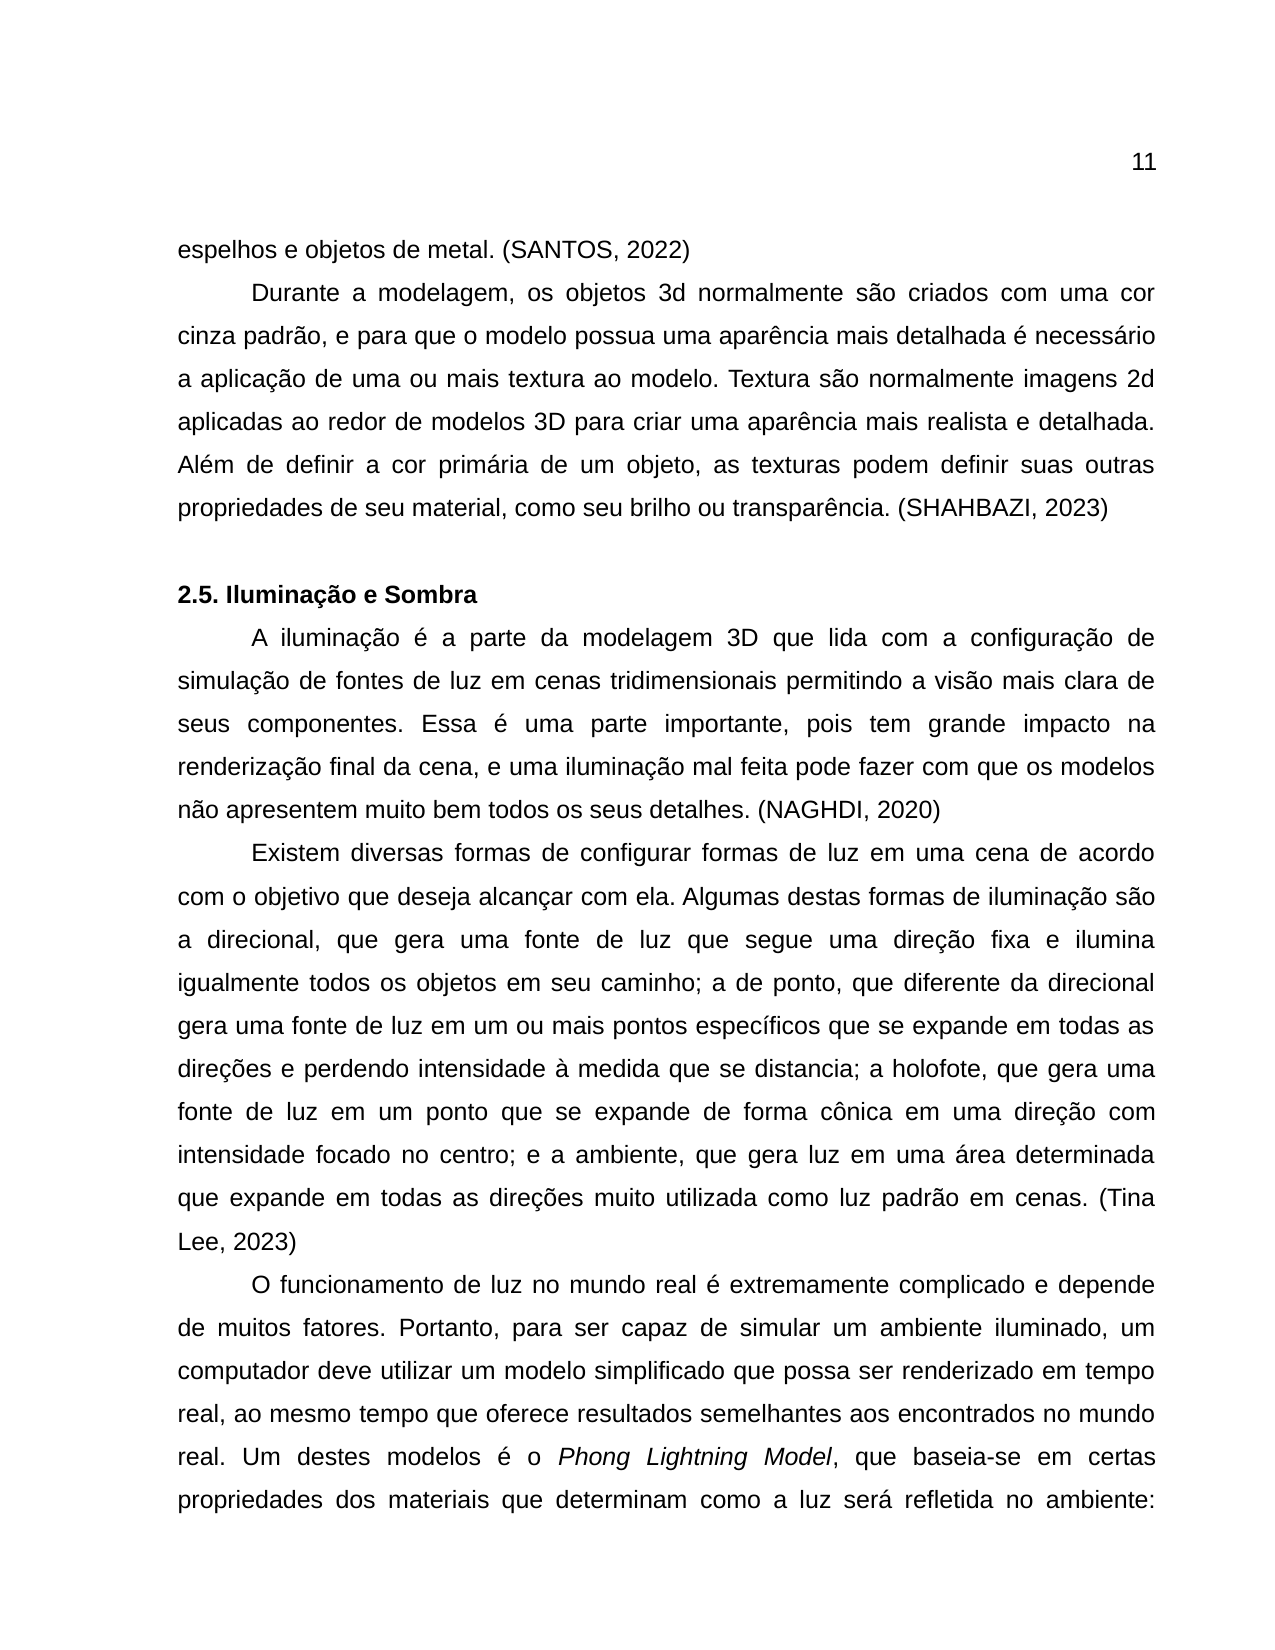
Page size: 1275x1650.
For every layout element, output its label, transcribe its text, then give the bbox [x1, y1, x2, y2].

text A iluminação é a parte da modelagem 3D que lida com a configuração de simulação de fontes de luz em cenas tridimensionais permitindo a visão mais clara de seus componentes. Essa é uma parte importante, pois tem grande impacto na renderização final da cena, e uma iluminação mal feita pode fazer com que os modelos não apresentem muito bem todos os seus detalhes. (NAGHDI, 2020) [177, 623, 1157, 824]
text Existem diversas formas de configurar formas de luz em uma cena de acordo com o objetivo que deseja alcançar com ela. Algumas destas formas de iluminação são a direcional, que gera uma fonte de luz que segue uma direção fixa e ilumina igualmente todos os objetos em seu caminho; a de ponto, que diferente da direcional gera uma fonte de luz em um ou mais pontos específicos que se expande em todas as direções e perdendo intensidade à medida que se distancia; a holofote, que gera uma fonte de luz em um ponto que se expande de forma cônica em uma direção com intensidade focado no centro; e a ambiente, que gera luz em uma área determinada que expande em todas as direções muito utilizada como luz padrão em cenas. (Tina Lee, 2023) [177, 838, 1157, 1255]
subtitle 2.5. Iluminação e Sombra [177, 580, 1157, 608]
text espelhos e objetos de metal. (SANTOS, 2022) [177, 235, 1157, 263]
text O funcionamento de luz no mundo real é extremamente complicado e depende de muitos fatores. Portanto, para ser capaz de simular um ambiente iluminado, um computador deve utilizar um modelo simplificado que possa ser renderizado em tempo real, ao mesmo tempo que oferece resultados semelhantes aos encontrados no mundo real. Um destes modelos é o Phong Lightning Model, que baseia-se em certas propriedades dos materiais que determinam como a luz será refletida no ambiente: [177, 1270, 1157, 1514]
text Durante a modelagem, os objetos 3d normalmente são criados com uma cor cinza padrão, e para que o modelo possua uma aparência mais detalhada é necessário a aplicação de uma ou mais textura ao modelo. Textura são normalmente imagens 2d aplicadas ao redor de modelos 3D para criar uma aparência mais realista e detalhada. Além de definir a cor primária de um objeto, as texturas podem definir suas outras propriedades de seu material, como seu brilho ou transparência. (SHAHBAZI, 2023) [177, 278, 1157, 522]
